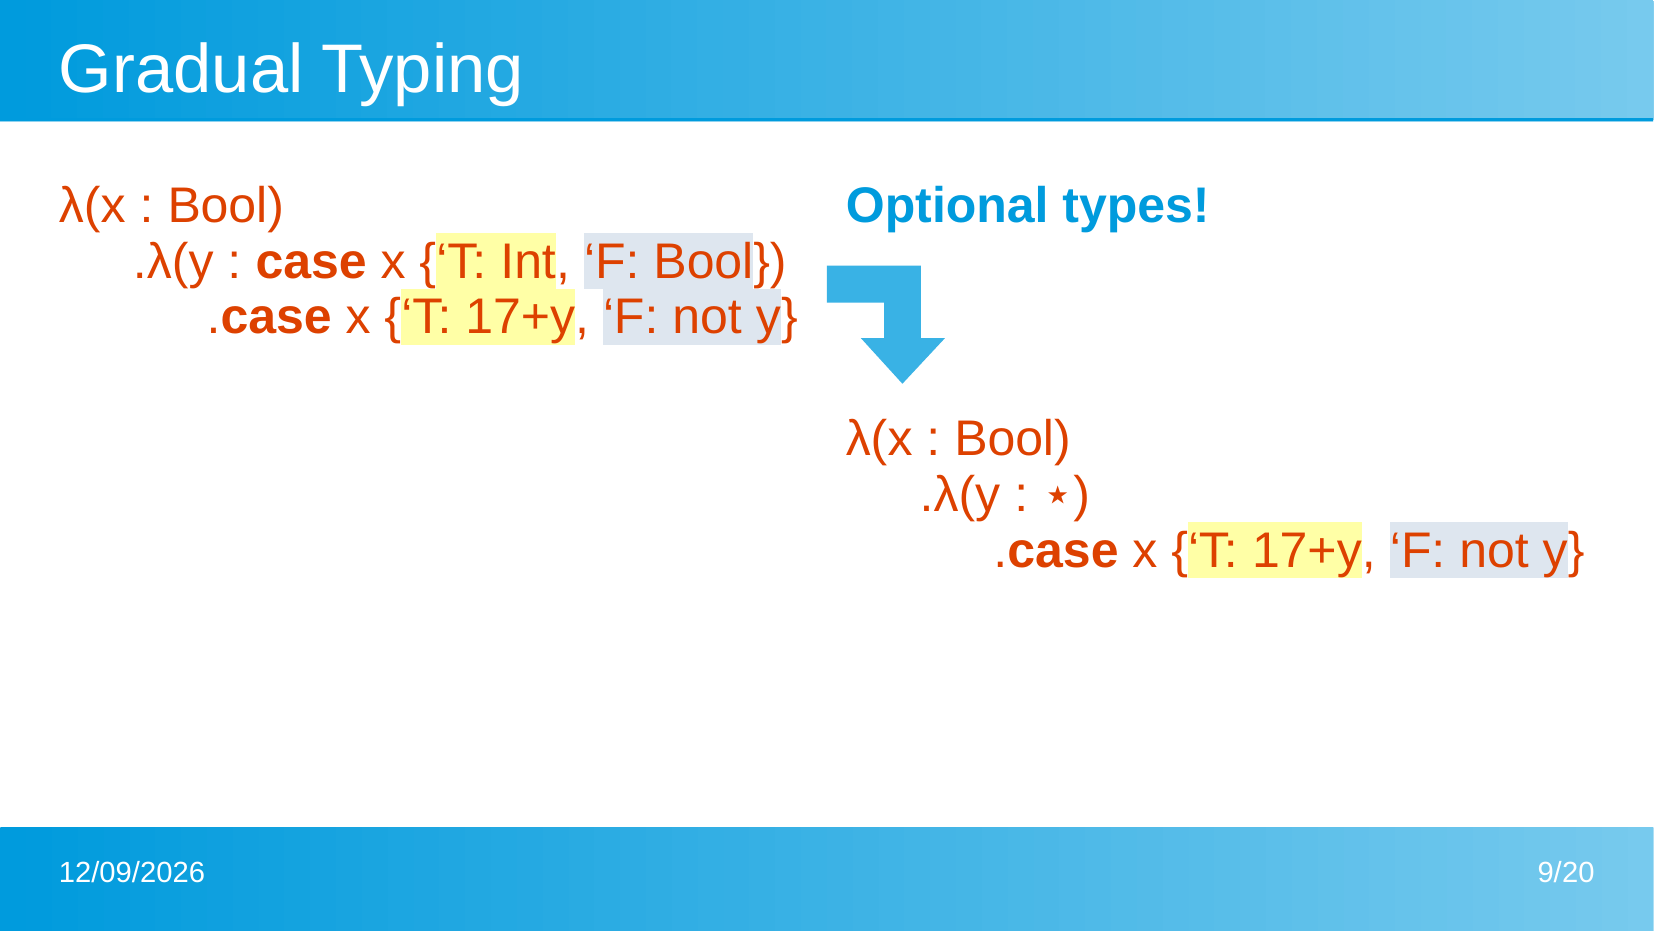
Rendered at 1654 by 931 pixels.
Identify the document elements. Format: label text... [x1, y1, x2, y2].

text_box [826, 265, 945, 384]
list Optional types! λ(x : Bool) .λ(y : ⋆) .case x {‘T: 17+y, ‘F: not y} [845, 177, 1596, 768]
list λ(x : Bool) .λ(y : case x {‘T: Int, ‘F: Bool}) .case x {‘T: 17+y, ‘F: not y} [59, 177, 809, 459]
title Gradual Typing [59, 29, 1595, 108]
